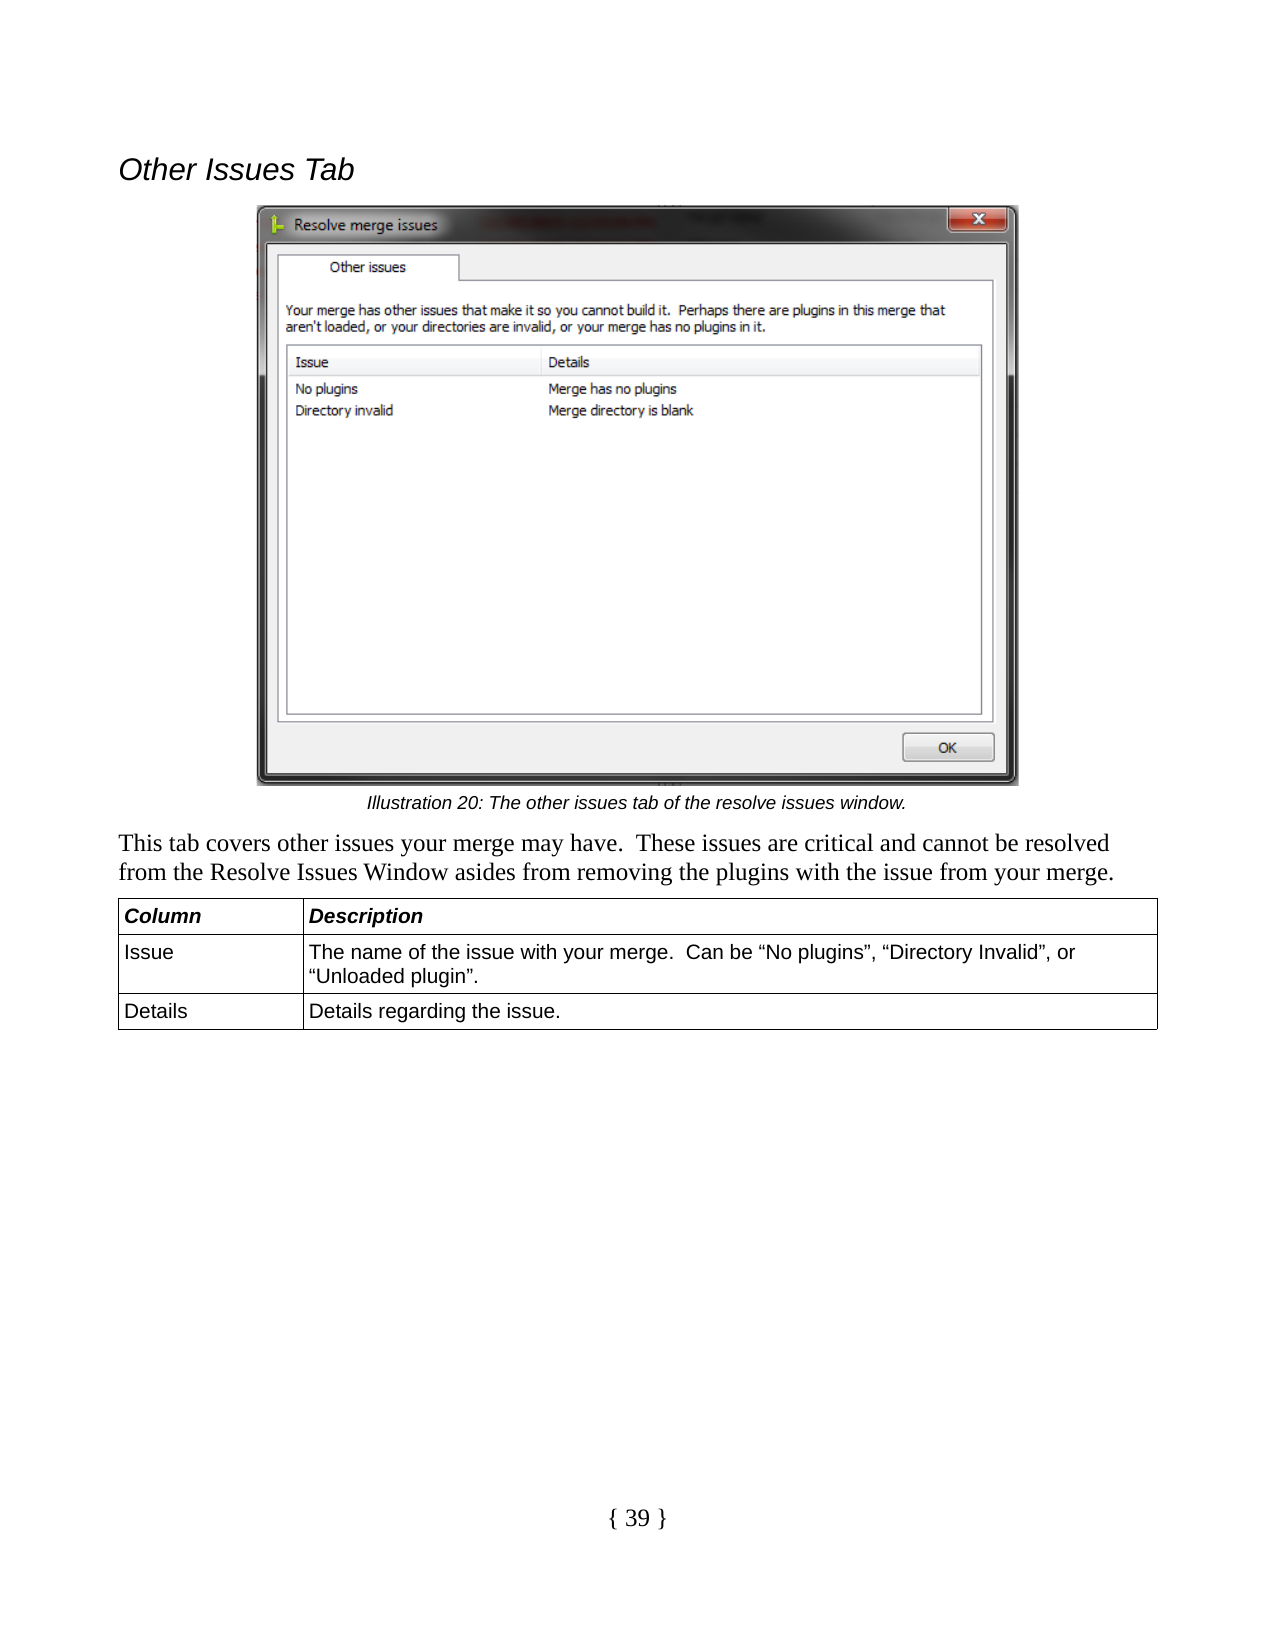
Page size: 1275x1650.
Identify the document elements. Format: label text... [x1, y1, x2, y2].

table_cell The name of the issue with your merge. Can be “No plugins”, “Directory Invalid”, or “Unloaded plugin”. [304, 935, 1157, 993]
table_header Description [304, 899, 1157, 934]
table_cell Details [119, 994, 303, 1029]
table_header Column [119, 899, 303, 934]
table_cell Issue [119, 935, 303, 993]
subtitle Other Issues Tab [118, 151, 1157, 187]
text Illustration 20: The other issues tab of the resolve issues window. [252, 786, 1023, 813]
picture [256, 205, 1019, 786]
text This tab covers other issues your merge may have. These issues are critical and cannot be resolved from the Resolve Issues Window asides from removing the plugins with the issue from your merge. [118, 786, 1157, 886]
table_cell Details regarding the issue. [304, 994, 1157, 1029]
